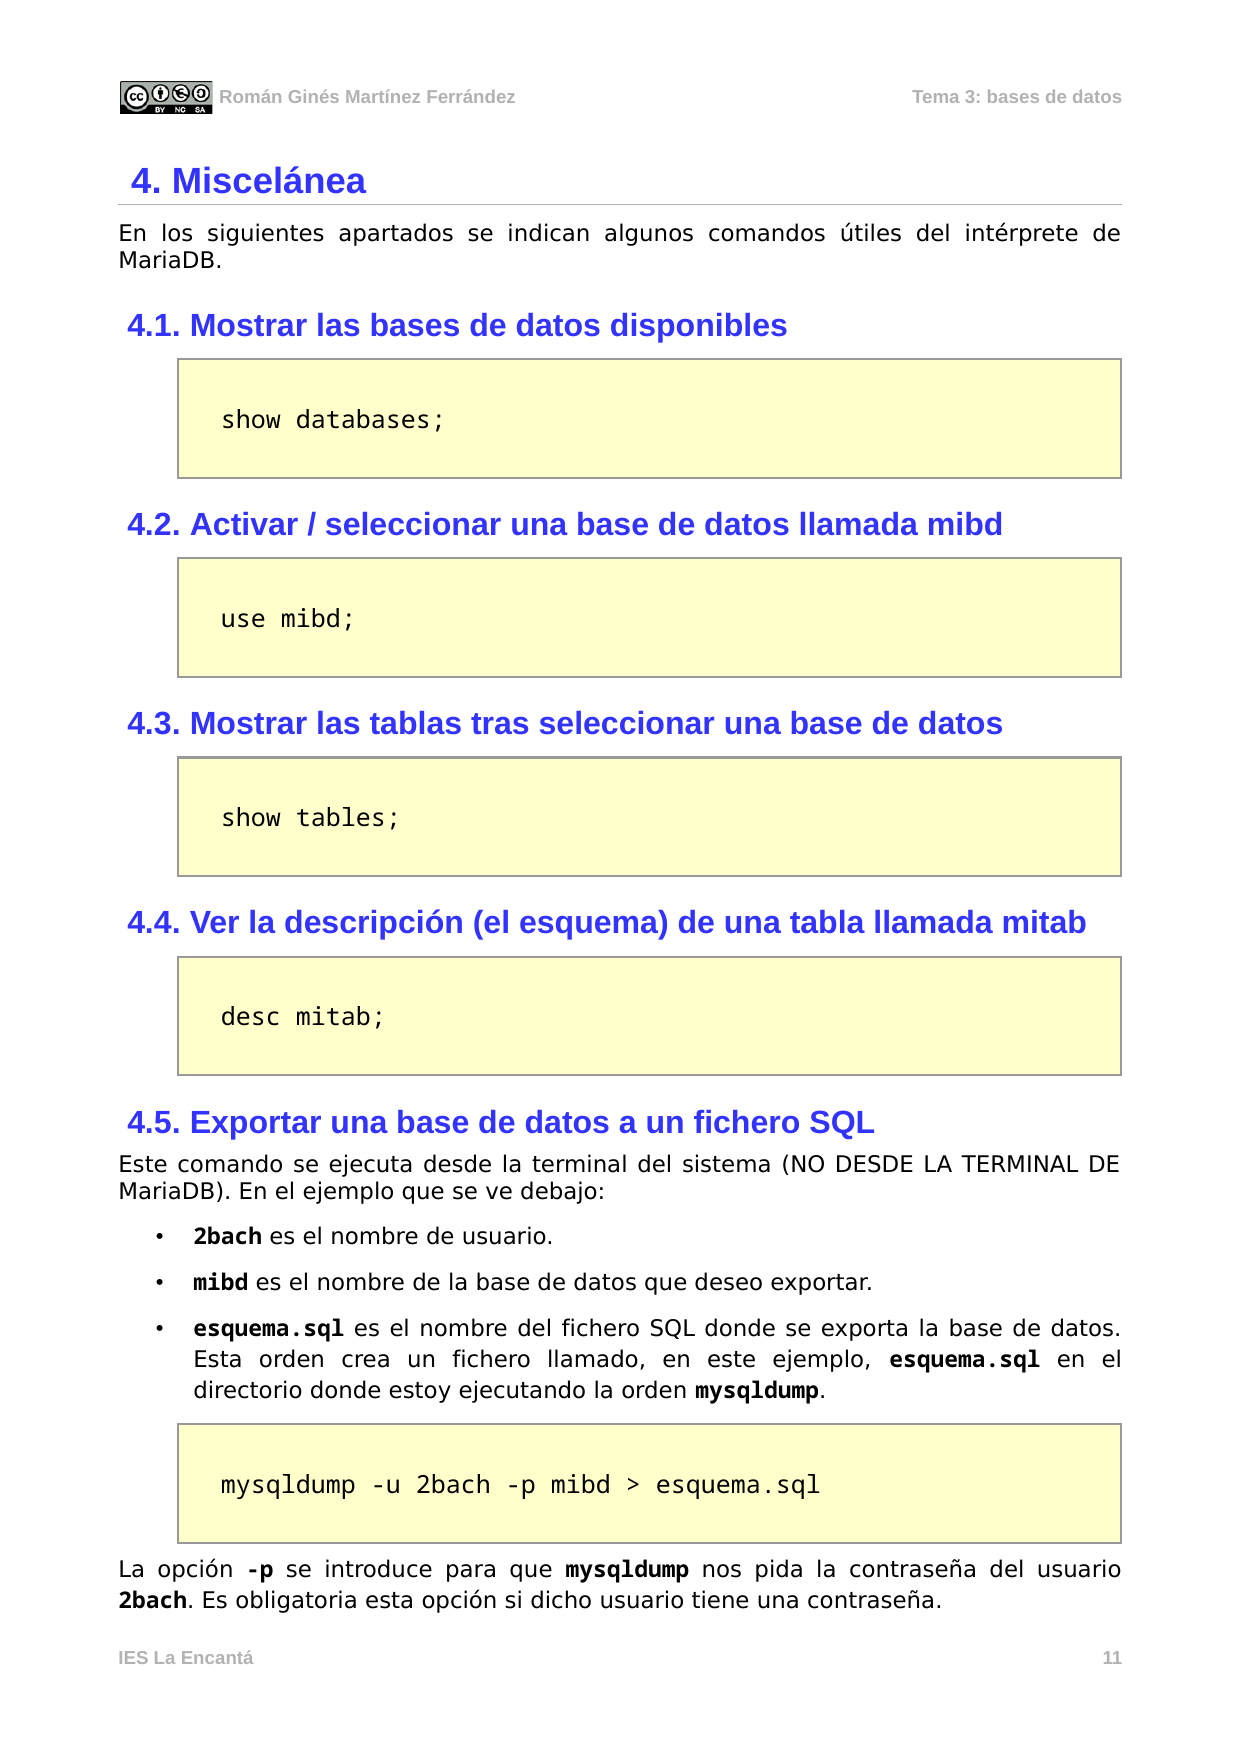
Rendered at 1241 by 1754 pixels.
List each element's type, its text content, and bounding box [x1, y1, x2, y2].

list esquema.sql es el nombre del fichero SQL donde se exporta la base de datos. Esta orden crea un fichero llamado, en este ejemplo, esquema.sql en el directorio donde estoy ejecutando la orden mysqldump. [156, 1312, 1122, 1405]
text show databases; [179, 360, 1120, 477]
text La opción -p se introduce para que mysqldump nos pida la contraseña del usuario 2bach. Es obligatoria esta opción si dicho usuario tiene una contraseña. [118, 1553, 1122, 1615]
list mibd es el nombre de la base de datos que deseo exportar. [156, 1266, 1122, 1297]
text desc mitab; [179, 958, 1120, 1074]
subtitle Activar / seleccionar una base de datos llamada mibd [118, 506, 1122, 542]
picture [120, 81, 213, 114]
text En los siguientes apartados se indican algunos comandos útiles del intérprete de MariaDB. [118, 221, 1122, 274]
subtitle Exportar una base de datos a un fichero SQL [118, 1103, 1122, 1140]
text show tables; [179, 759, 1120, 875]
subtitle Mostrar las bases de datos disponibles [118, 306, 1122, 343]
subtitle Ver la descripción (el esquema) de una tabla llamada mitab [118, 904, 1122, 941]
subtitle Miscelánea [118, 156, 1122, 204]
text mysqldump -u 2bach -p mibd > esquema.sql [179, 1425, 1120, 1542]
text use mibd; [179, 559, 1120, 676]
list 2bach es el nombre de usuario. [156, 1220, 1122, 1251]
text Este comando se ejecuta desde la terminal del sistema (NO DESDE LA TERMINAL DE MariaDB). En el ejemplo que se ve debajo: [118, 1152, 1122, 1205]
subtitle Mostrar las tablas tras seleccionar una base de datos [118, 705, 1122, 742]
